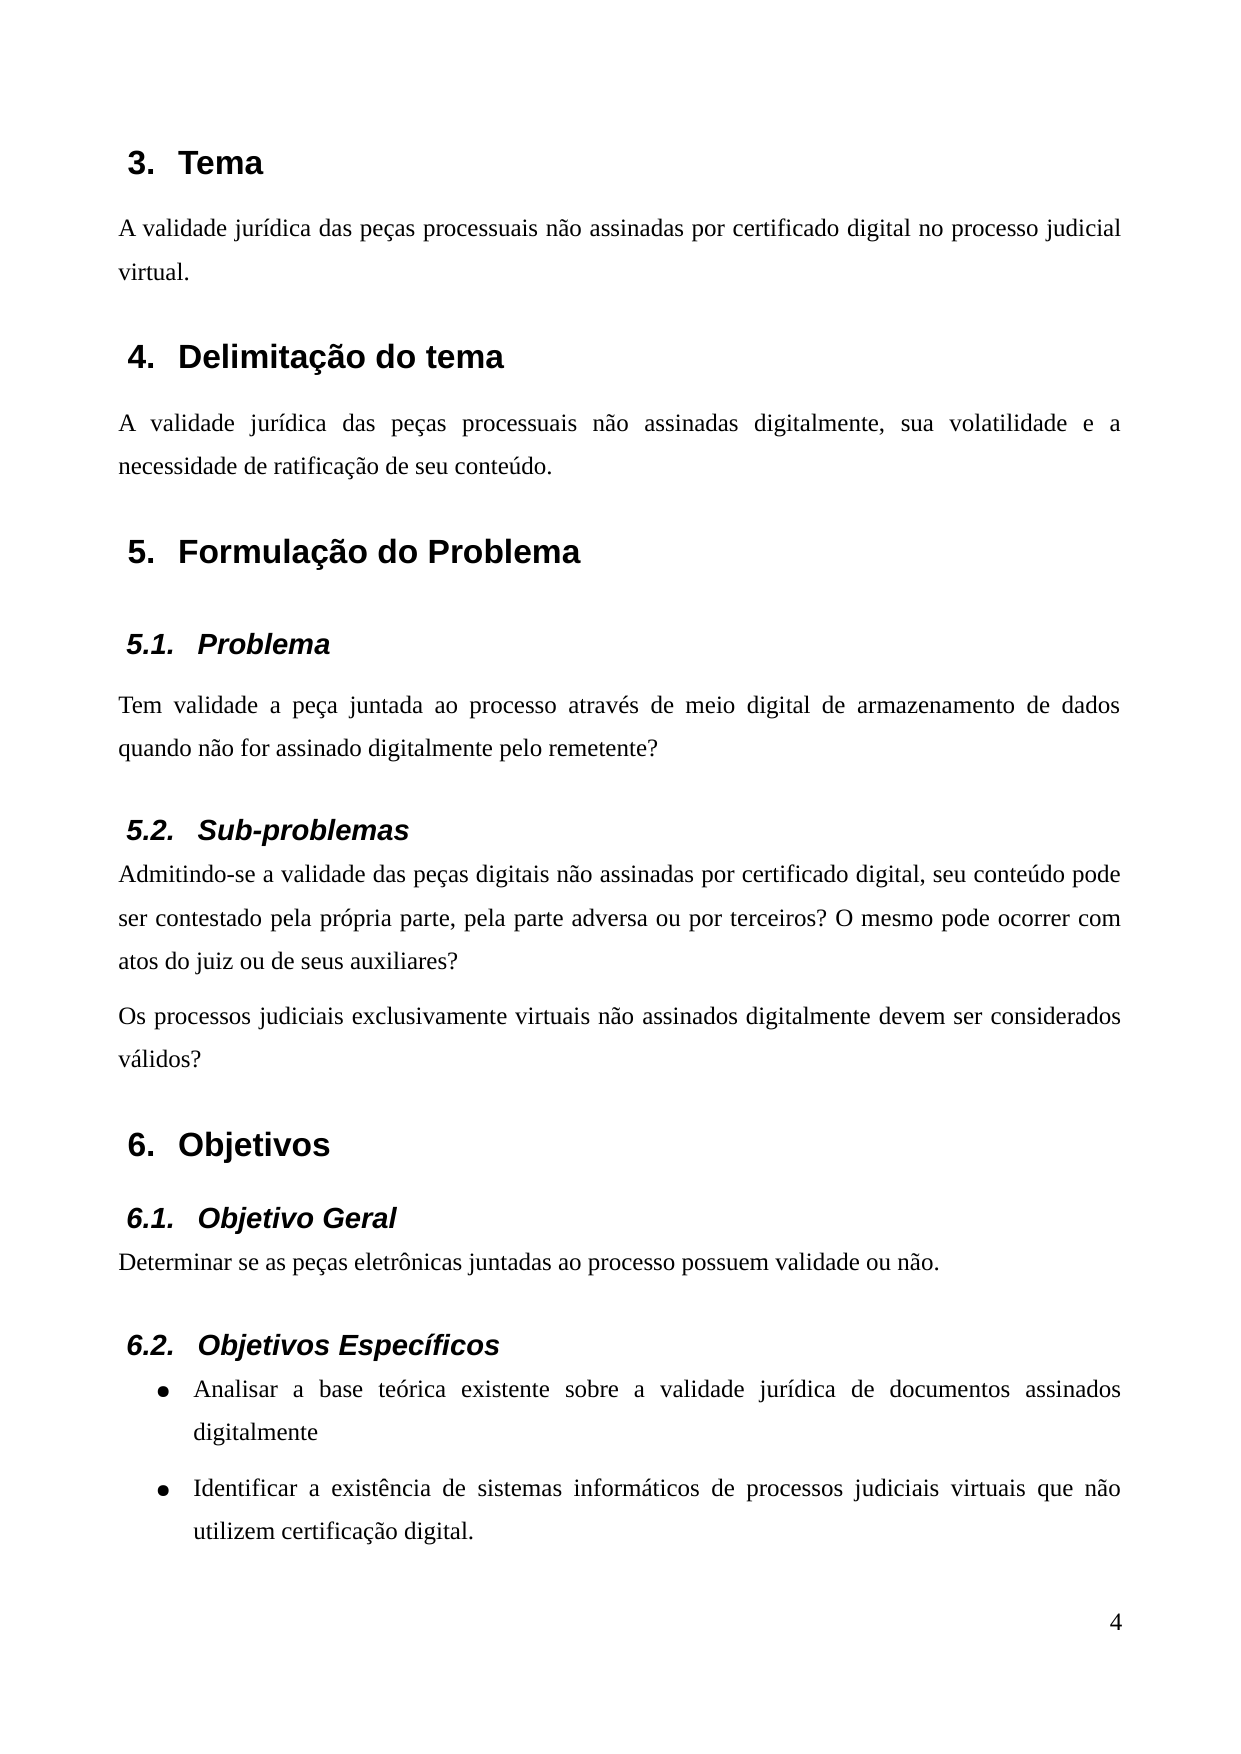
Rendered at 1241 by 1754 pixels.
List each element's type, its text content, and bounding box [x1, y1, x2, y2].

subtitle Problema [118, 627, 1122, 660]
text Tem validade a peça juntada ao processo através de meio digital de armazenamento de dados quando não for assinado digitalmente pelo remetente? [118, 690, 1122, 762]
subtitle Tema [118, 143, 1122, 182]
list Identificar a existência de sistemas informáticos de processos judiciais virtuais que não utilizem certificação digital. [156, 1473, 1122, 1544]
text A validade jurídica das peças processuais não assinadas digitalmente, sua volatilidade e a necessidade de ratificação de seu conteúdo. [118, 408, 1122, 479]
list Analisar a base teórica existente sobre a validade jurídica de documentos assinados digitalmente [156, 1374, 1122, 1446]
subtitle Formulação do Problema [118, 531, 1122, 570]
subtitle Objetivos [118, 1125, 1122, 1164]
subtitle Sub-problemas [118, 813, 1122, 847]
text A validade jurídica das peças processuais não assinadas por certificado digital no processo judicial virtual. [118, 213, 1122, 285]
subtitle Objetivo Geral [118, 1201, 1122, 1235]
subtitle Delimitação do tema [118, 337, 1122, 376]
text Determinar se as peças eletrônicas juntadas ao processo possuem validade ou não. [118, 1247, 1122, 1276]
subtitle Objetivos Específicos [118, 1328, 1122, 1361]
text Admitindo-se a validade das peças digitais não assinadas por certificado digital, seu conteúdo pode ser contestado pela própria parte, pela parte adversa ou por terceiros? O mesmo pode ocorrer com atos do juiz ou de seus auxiliares? [118, 859, 1122, 974]
text Os processos judiciais exclusivamente virtuais não assinados digitalmente devem ser considerados válidos? [118, 1001, 1122, 1073]
